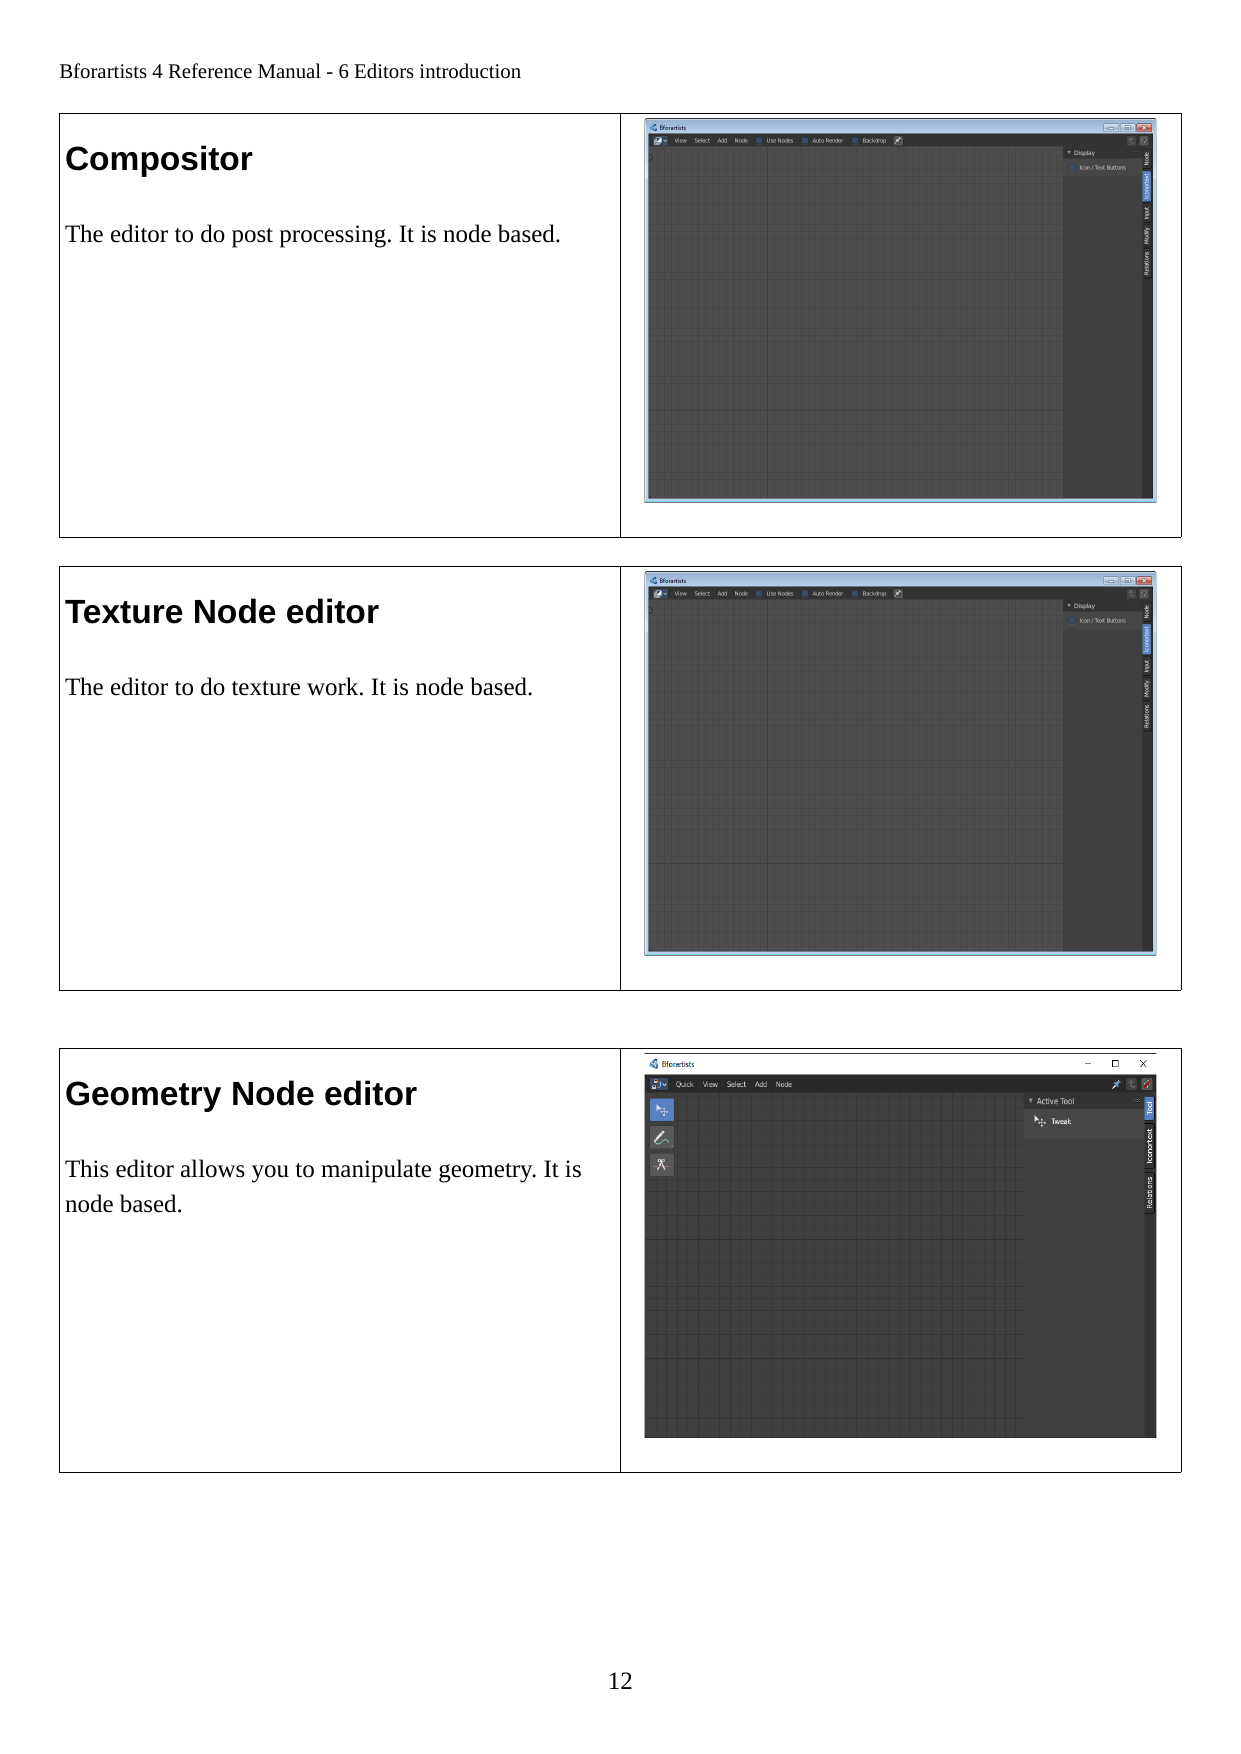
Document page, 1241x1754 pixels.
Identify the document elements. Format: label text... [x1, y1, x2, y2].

table_header [621, 1049, 1181, 1472]
table_header Texture Node editor The editor to do texture work. It is node based. [60, 567, 620, 990]
table_header Compositor The editor to do post processing. It is node based. [60, 114, 620, 537]
table_header [621, 567, 1181, 990]
table_header [621, 114, 1181, 537]
picture [644, 118, 1157, 503]
picture [644, 571, 1157, 956]
table_header Geometry Node editor This editor allows you to manipulate geometry. It is node based. [60, 1049, 620, 1472]
picture [644, 1053, 1157, 1438]
